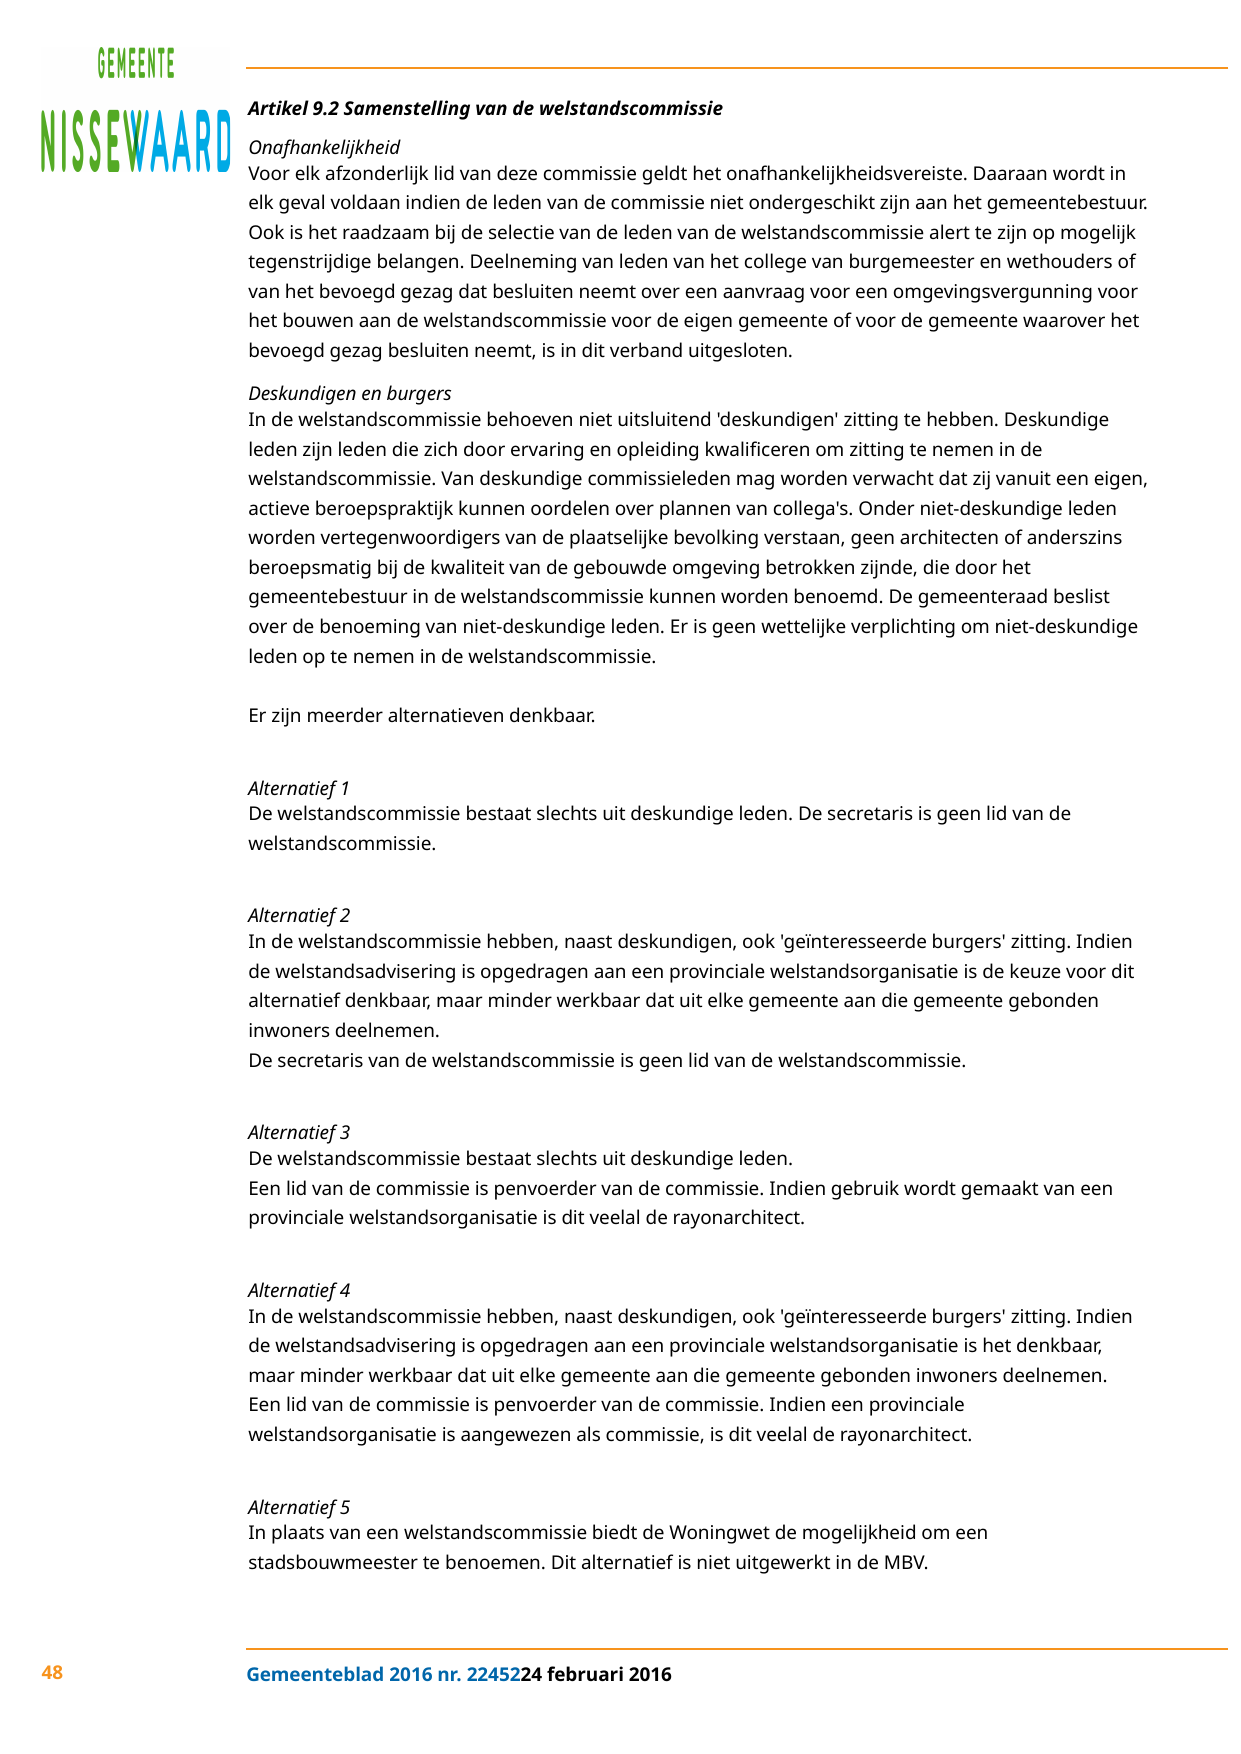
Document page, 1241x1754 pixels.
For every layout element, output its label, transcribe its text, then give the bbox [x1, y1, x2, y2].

picture [222, 122, 227, 160]
text Een lid van de commissie is penvoerder van de commissie. Indien gebruik wordt gemaakt van een provinciale welstandsorganisatie is dit veelal de rayonarchitect. [248, 1175, 1152, 1230]
text Alternatief 1 [248, 775, 1152, 800]
picture [154, 157, 165, 172]
picture [41, 47, 231, 172]
text Alternatief 2 [248, 903, 1152, 928]
text Onafhankelijkheid [248, 134, 1152, 160]
text In de welstandscommissie hebben, naast deskundigen, ook 'geïnteresseerde burgers' zitting. Indien de welstandsadvisering is opgedragen aan een provinciale welstandsorganisatie is de keuze voor dit alternatief denkbaar, maar minder werkbaar dat uit elke gemeente aan die gemeente gebonden inwoners deelnemen. [248, 928, 1152, 1043]
text Een lid van de commissie is penvoerder van de commissie. Indien een provinciale welstandsorganisatie is aangewezen als commissie, is dit veelal de rayonarchitect. [248, 1392, 1152, 1447]
picture [176, 157, 187, 172]
text Artikel 9.2 Samenstelling van de welstandscommissie [248, 95, 1152, 121]
text In de welstandscommissie hebben, naast deskundigen, ook 'geïnteresseerde burgers' zitting. Indien de welstandsadvisering is opgedragen aan een provinciale welstandsorganisatie is het denkbaar, maar minder werkbaar dat uit elke gemeente aan die gemeente gebonden inwoners deelnemen. [248, 1303, 1152, 1388]
text De secretaris van de welstandscommissie is geen lid van de welstandscommissie. [248, 1047, 1152, 1072]
text Alternatief 3 [248, 1119, 1152, 1145]
text In de welstandscommissie behoeven niet uitsluitend 'deskundigen' zitting te hebben. Deskundige leden zijn leden die zich door ervaring en opleiding kwalificeren om zitting te nemen in de welstandscommissie. Van deskundige commissieleden mag worden verwacht dat zij vanuit een eigen, actieve beroepspraktijk kunnen oordelen over plannen van collega's. Onder niet-deskundige leden worden vertegenwoordigers van de plaatselijke bevolking verstaan, geen architecten of anderszins beroepsmatig bij de kwaliteit van de gebouwde omgeving betrokken zijnde, die door het gemeentebestuur in de welstandscommissie kunnen worden benoemd. De gemeenteraad beslist over de benoeming van niet-deskundige leden. Er is geen wettelijke verplichting om niet-deskundige leden op te nemen in de welstandscommissie. [248, 406, 1152, 668]
picture [200, 151, 206, 172]
text In plaats van een welstandscommissie biedt de Woningwet de mogelijkheid om een stadsbouwmeester te benoemen. Dit alternatief is niet uitgewerkt in de MBV. [248, 1519, 1152, 1575]
text De welstandscommissie bestaat slechts uit deskundige leden. De secretaris is geen lid van de welstandscommissie. [248, 800, 1152, 856]
text Voor elk afzonderlijk lid van deze commissie geldt het onafhankelijkheidsvereiste. Daaraan wordt in elk geval voldaan indien de leden van de commissie niet ondergeschikt zijn aan het gemeentebestuur. Ook is het raadzaam bij de selectie van de leden van de welstandscommissie alert te zijn op mogelijk tegenstrijdige belangen. Deelneming van leden van het college van burgemeester en wethouders of van het bevoegd gezag dat besluiten neemt over een aanvraag voor een omgevingsvergunning voor het bouwen aan de welstandscommissie voor de eigen gemeente of voor de gemeente waarover het bevoegd gezag besluiten neemt, is in dit verband uitgesloten. [248, 160, 1152, 363]
text De welstandscommissie bestaat slechts uit deskundige leden. [248, 1145, 1152, 1171]
text Er zijn meerder alternatieven denkbaar. [248, 702, 1152, 728]
text Alternatief 4 [248, 1277, 1152, 1303]
picture [201, 122, 206, 138]
text Deskundigen en burgers [248, 380, 1152, 406]
text Alternatief 5 [248, 1494, 1152, 1519]
